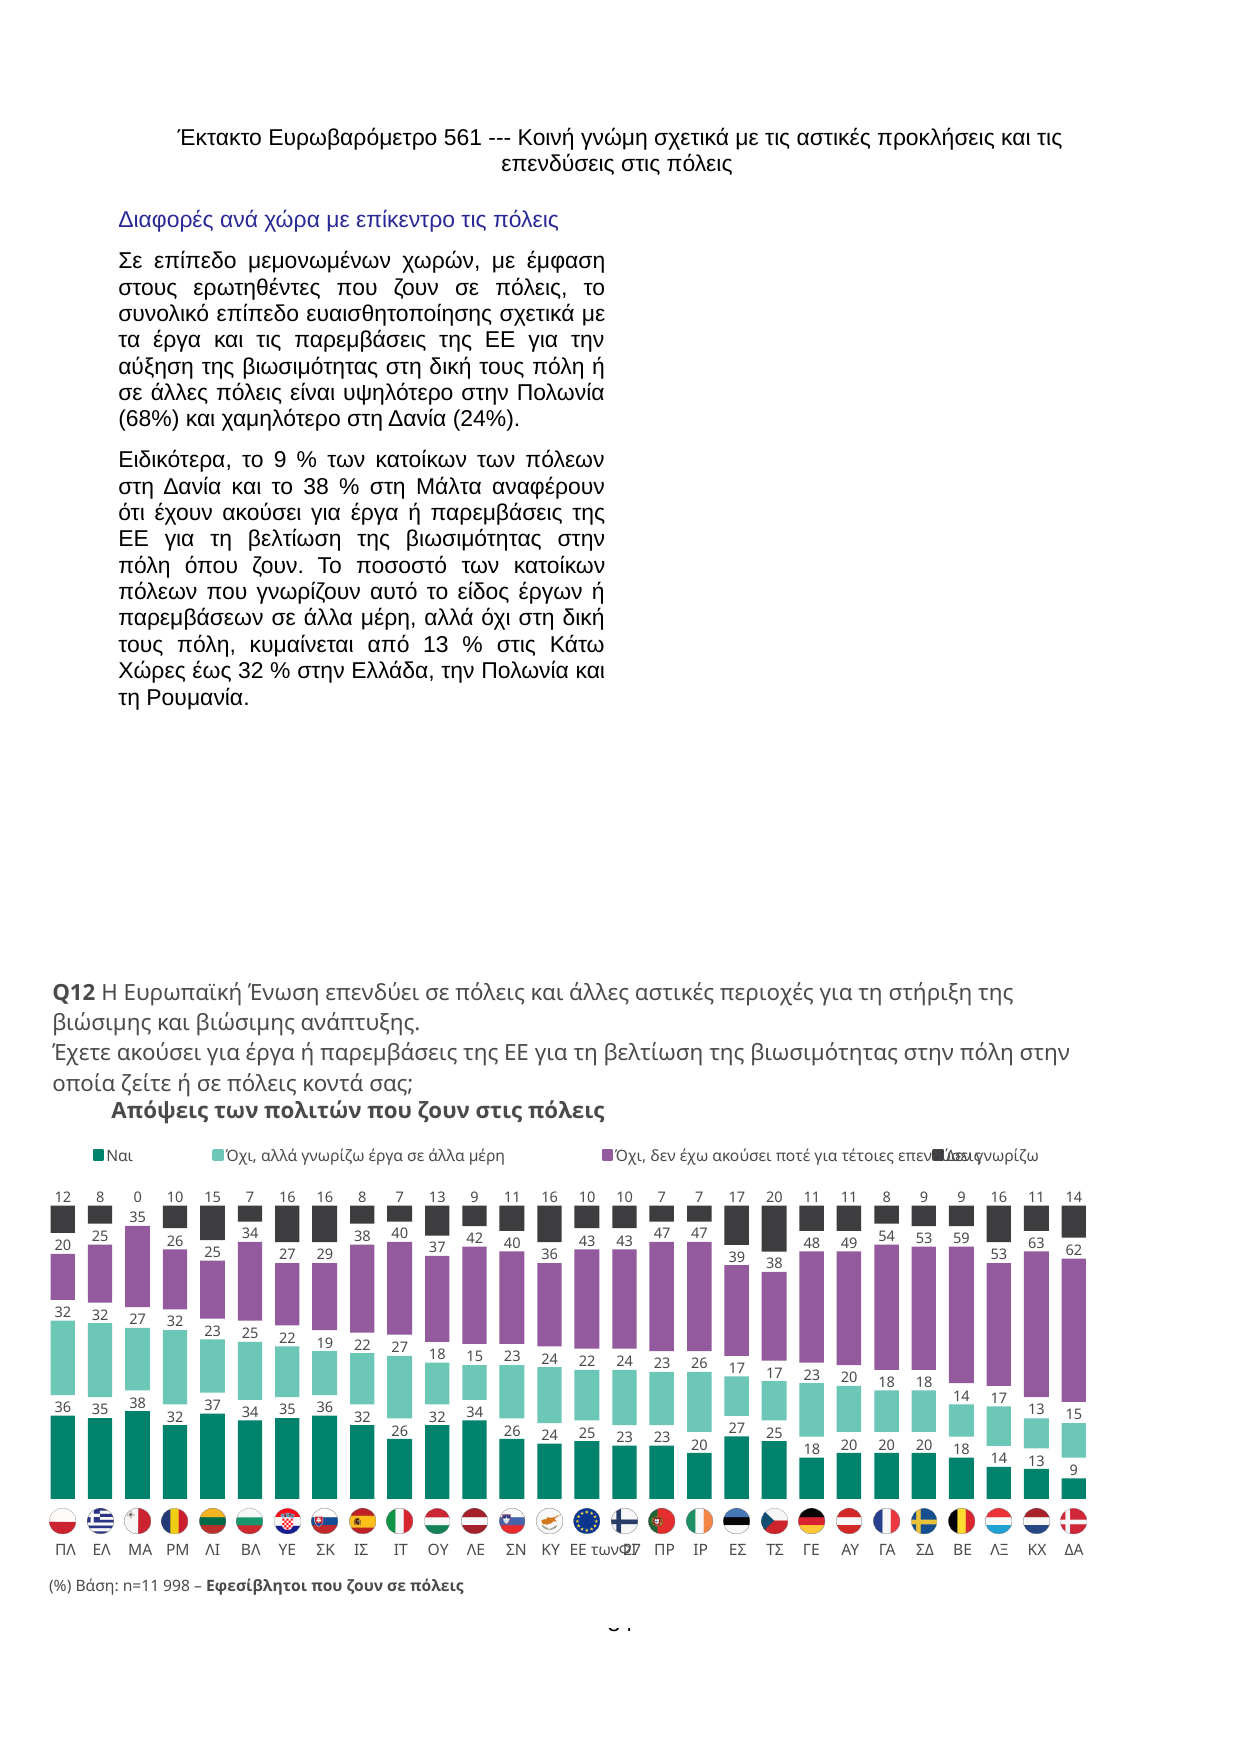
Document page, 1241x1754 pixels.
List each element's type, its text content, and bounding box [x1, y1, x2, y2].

text Σε επίπεδο μεμονωμένων χωρών, με έμφαση στους ερωτηθέντες που ζουν σε πόλεις, το συνολικό επίπεδο ευαισθητοποίησης σχετικά με τα έργα και τις παρεμβάσεις της ΕΕ για την αύξηση της βιωσιμότητας στη δική τους πόλη ή σε άλλες πόλεις είναι υψηλότερο στην Πολωνία (68%) και χαμηλότερο στη Δανία (24%). [118, 247, 605, 432]
picture [985, 1508, 1012, 1534]
picture [761, 1508, 788, 1534]
picture [236, 1508, 263, 1534]
picture [124, 1508, 151, 1534]
picture [349, 1508, 376, 1534]
picture [49, 1508, 76, 1534]
picture [499, 1508, 525, 1534]
picture [386, 1508, 413, 1534]
picture [1060, 1508, 1087, 1534]
picture [686, 1508, 713, 1534]
picture [948, 1508, 975, 1534]
picture [723, 1508, 750, 1534]
picture [611, 1508, 638, 1534]
picture [836, 1508, 862, 1534]
picture [199, 1508, 226, 1534]
picture [1023, 1508, 1050, 1534]
text Ειδικότερα, το 9 % των κατοίκων των πόλεων στη Δανία και το 38 % στη Μάλτα αναφέρουν ότι έχουν ακούσει για έργα ή παρεμβάσεις της ΕΕ για τη βελτίωση της βιωσιμότητας στην πόλη όπου ζουν. Το ποσοστό των κατοίκων πόλεων που γνωρίζουν αυτό το είδος έργων ή παρεμβάσεων σε άλλα μέρη, αλλά όχι στη δική τους πόλη, κυμαίνεται από 13 % στις Κάτω Χώρες έως 32 % στην Ελλάδα, την Πολωνία και τη Ρουμανία. [118, 446, 605, 710]
picture [87, 1508, 114, 1534]
picture [911, 1508, 937, 1534]
picture [424, 1508, 450, 1534]
picture [161, 1508, 188, 1534]
text Διαφορές ανά χώρα με επίκεντρο τις πόλεις [118, 206, 605, 233]
picture [798, 1508, 825, 1534]
picture [648, 1508, 675, 1534]
picture [873, 1508, 900, 1534]
picture [573, 1508, 600, 1534]
picture [536, 1508, 563, 1534]
picture [274, 1508, 301, 1534]
picture [461, 1508, 488, 1534]
picture [311, 1508, 338, 1534]
